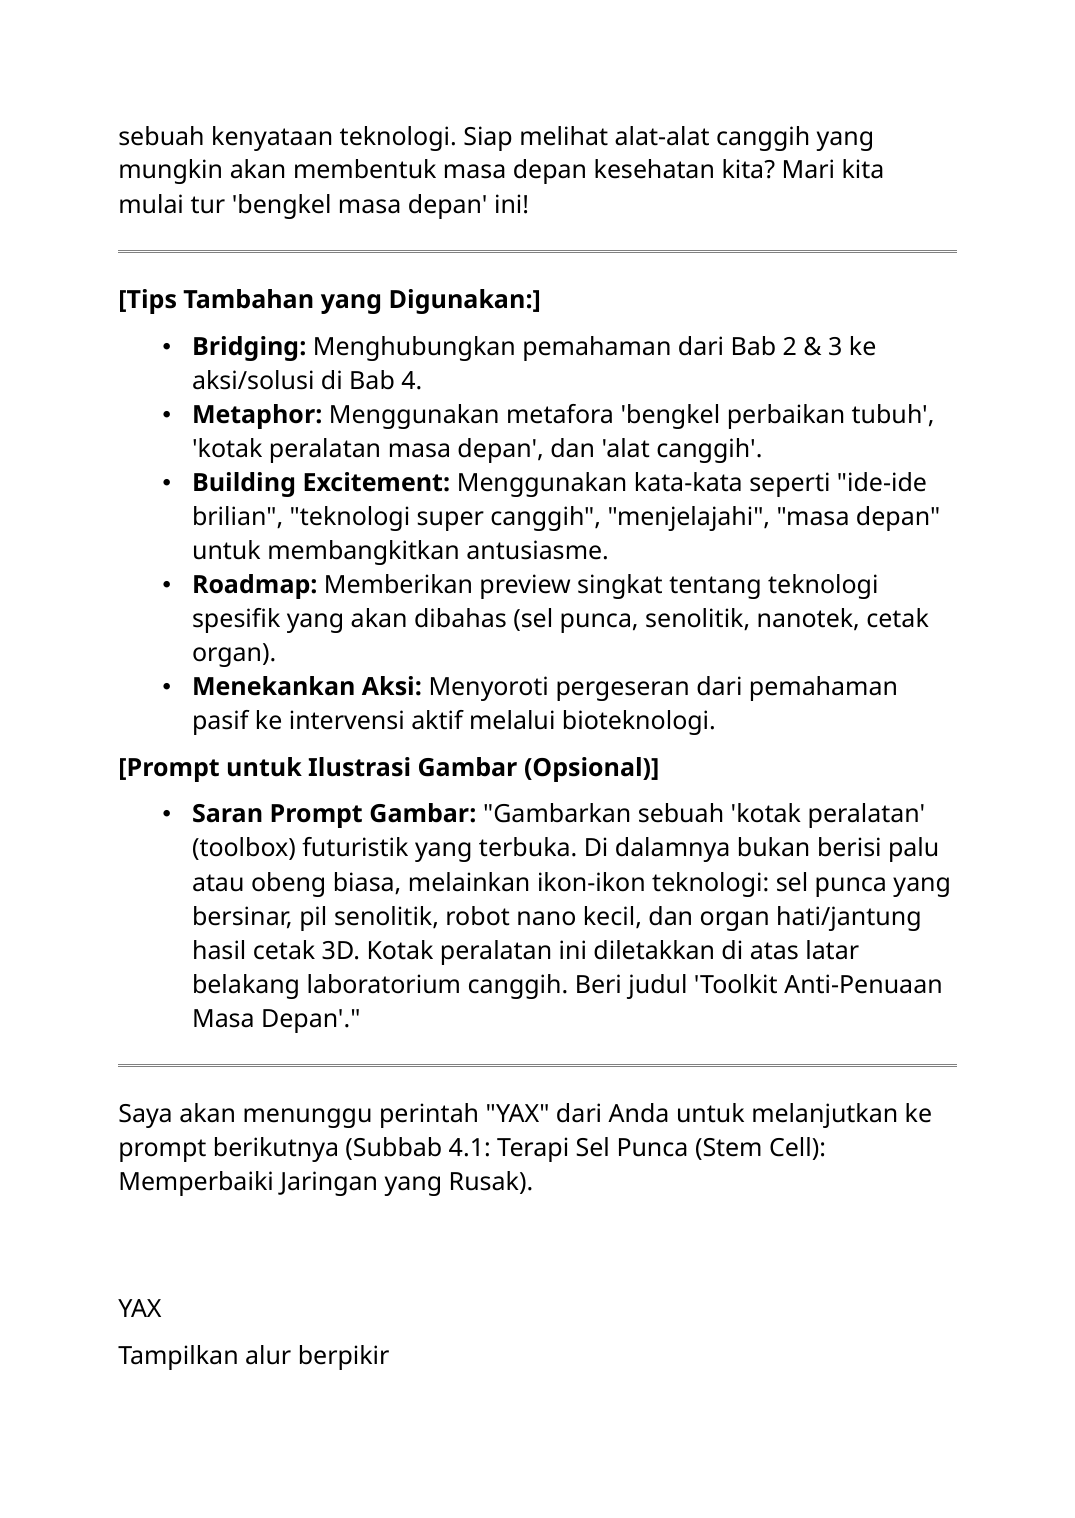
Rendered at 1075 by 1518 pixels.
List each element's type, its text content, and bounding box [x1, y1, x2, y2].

text [Tips Tambahan yang Digunakan:] [118, 282, 957, 316]
text YAX [118, 1291, 957, 1325]
list Metaphor: Menggunakan metafora 'bengkel perbaikan tubuh', 'kotak peralatan masa depan', dan 'alat canggih'. [162, 396, 957, 464]
list Saran Prompt Gambar: "Gambarkan sebuah 'kotak peralatan' (toolbox) futuristik yang terbuka. Di dalamnya bukan berisi palu atau obeng biasa, melainkan ikon-ikon teknologi: sel punca yang bersinar, pil senolitik, robot nano kecil, dan organ hati/jantung hasil cetak 3D. Kotak peralatan ini diletakkan di atas latar belakang laboratorium canggih. Beri judul 'Toolkit Anti-Penuaan Masa Depan'." [162, 796, 957, 1034]
list Roadmap: Memberikan preview singkat tentang teknologi spesifik yang akan dibahas (sel punca, senolitik, nanotek, cetak organ). [162, 567, 957, 669]
list Building Excitement: Menggunakan kata-kata seperti "ide-ide brilian", "teknologi super canggih", "menjelajahi", "masa depan" untuk membangkitkan antusiasme. [162, 464, 957, 567]
text [Prompt untuk Ilustrasi Gambar (Opsional)] [118, 749, 957, 783]
list Bridging: Menghubungkan pemahaman dari Bab 2 & 3 ke aksi/solusi di Bab 4. [162, 328, 957, 396]
text Tampilkan alur berpikir [118, 1338, 957, 1372]
text Saya akan menunggu perintah "YAX" dari Anda untuk melanjutkan ke prompt berikutnya (Subbab 4.1: Terapi Sel Punca (Stem Cell): Memperbaiki Jaringan yang Rusak). [118, 1096, 957, 1198]
list Menekankan Aksi: Menyoroti pergeseran dari pemahaman pasif ke intervensi aktif melalui bioteknologi. [162, 669, 957, 737]
text sebuah kenyataan teknologi. Siap melihat alat-alat canggih yang mungkin akan membentuk masa depan kesehatan kita? Mari kita mulai tur 'bengkel masa depan' ini! [118, 118, 957, 220]
